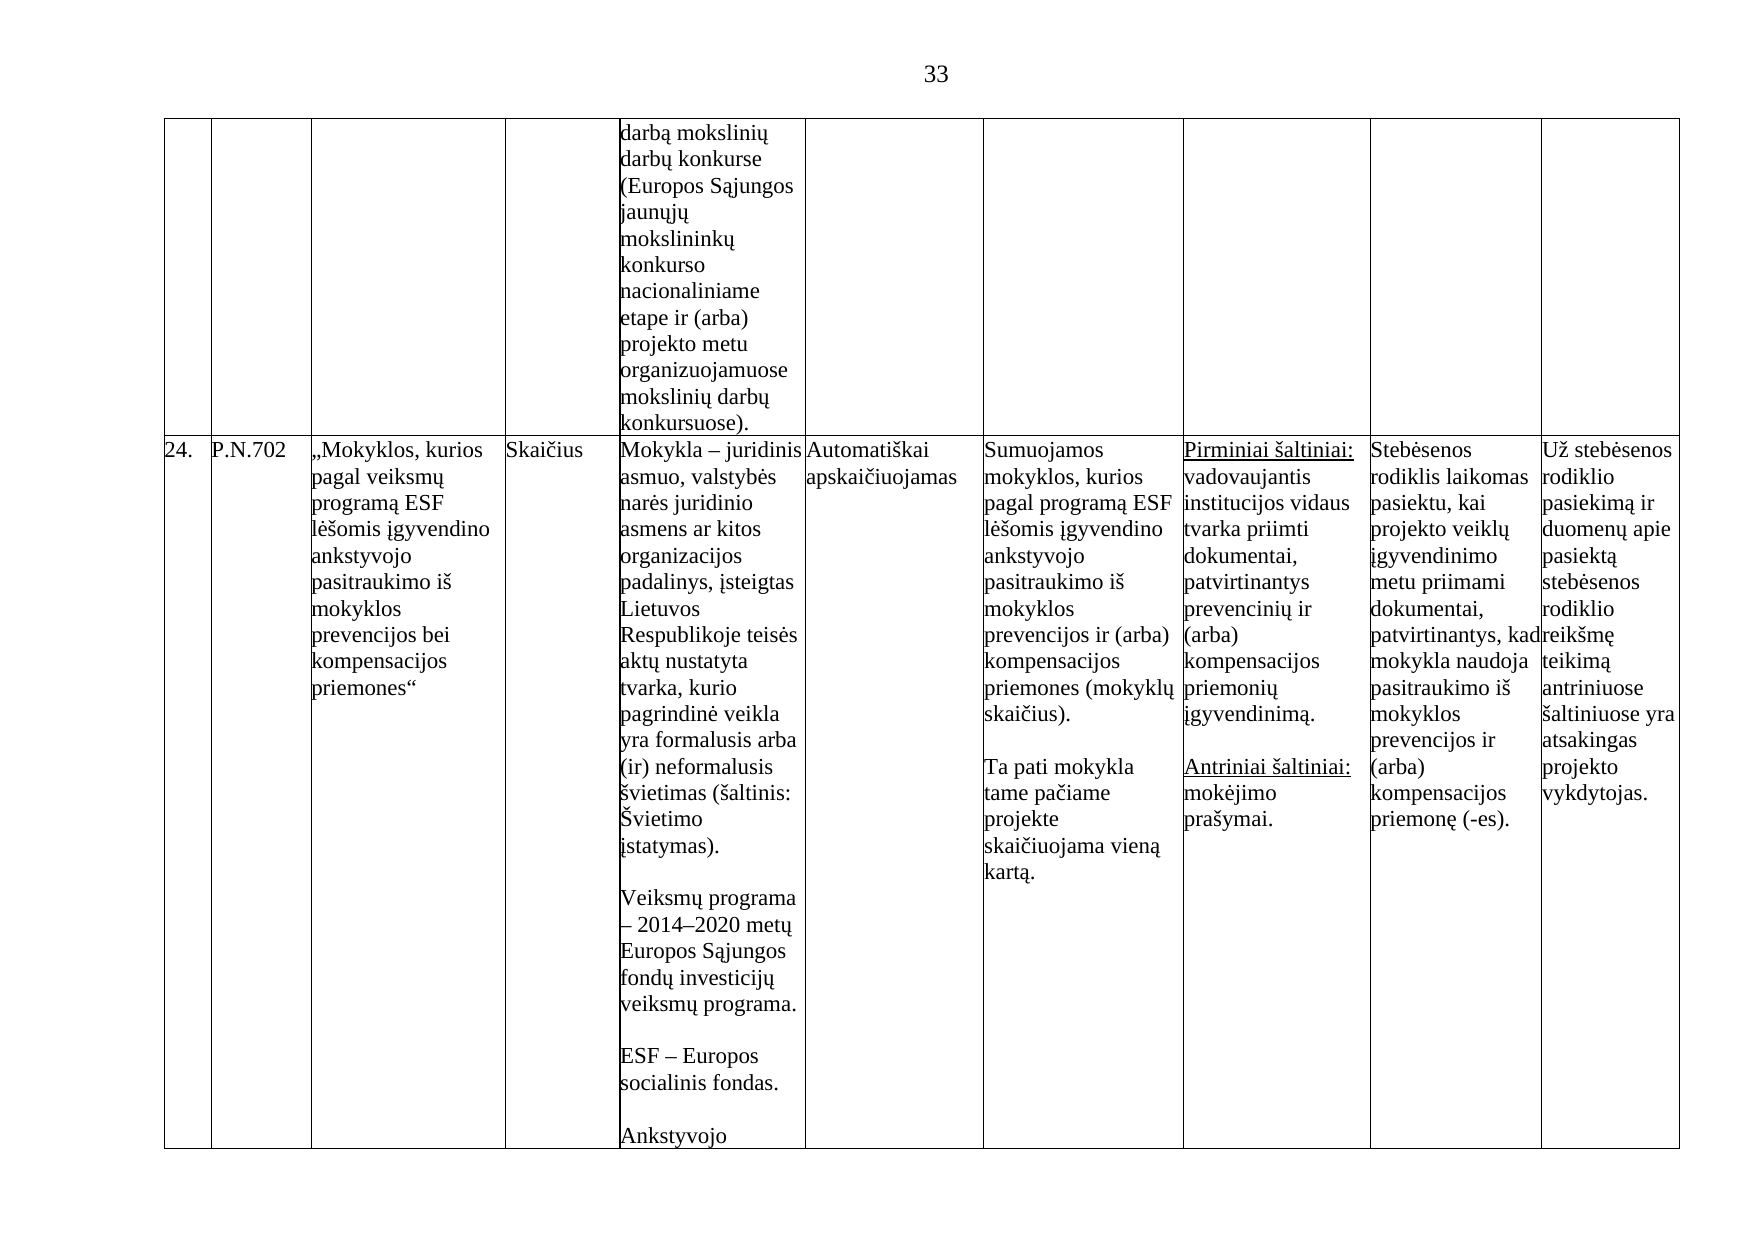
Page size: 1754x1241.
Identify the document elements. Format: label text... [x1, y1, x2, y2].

table_cell Stebėsenos rodiklis laikomas pasiektu, kai projekto veiklų įgyvendinimo metu priimami dokumentai, patvirtinantys, kad mokykla naudoja pasitraukimo iš mokyklos prevencijos ir (arba) kompensacijos priemonę (-es). [1371, 436, 1541, 1148]
table_cell „Mokyklos, kurios pagal veiksmų programą ESF lėšomis įgyvendino ankstyvojo pasitraukimo iš mokyklos prevencijos bei kompensacijos priemones“ [312, 436, 505, 1148]
table_cell Skaičius [506, 436, 619, 1148]
table_cell [984, 119, 1183, 435]
table_cell [165, 119, 211, 435]
table_cell [312, 119, 505, 435]
table_cell [806, 119, 983, 435]
table_cell [1542, 119, 1679, 435]
table_cell [1371, 119, 1541, 435]
table_cell 24. [165, 436, 211, 1148]
table_cell [506, 119, 619, 435]
table_cell [1184, 119, 1370, 435]
table_cell Mokykla – juridinis asmuo, valstybės narės juridinio asmens ar kitos organizacijos padalinys, įsteigtas Lietuvos Respublikoje teisės aktų nustatyta tvarka, kurio pagrindinė veikla yra formalusis arba (ir) neformalusis švietimas (šaltinis: Švietimo įstatymas). Veiksmų programa – 2014–2020 metų Europos Sąjungos fondų investicijų veiksmų programa. ESF – Europos socialinis fondas. Ankstyvojo [621, 436, 805, 1148]
table_cell Už stebėsenos rodiklio pasiekimą ir duomenų apie pasiektą stebėsenos rodiklio reikšmę teikimą antriniuose šaltiniuose yra atsakingas projekto vykdytojas. [1542, 436, 1679, 1148]
table_cell Automatiškai apskaičiuojamas [806, 436, 983, 1148]
table_cell [212, 119, 311, 435]
table_cell Pirminiai šaltiniai: vadovaujantis institucijos vidaus tvarka priimti dokumentai, patvirtinantys prevencinių ir (arba) kompensacijos priemonių įgyvendinimą. Antriniai šaltiniai: mokėjimo prašymai. [1184, 436, 1370, 1148]
table_cell darbą mokslinių darbų konkurse (Europos Sąjungos jaunųjų mokslininkų konkurso nacionaliniame etape ir (arba) projekto metu organizuojamuose mokslinių darbų konkursuose). [621, 119, 805, 435]
table_cell Sumuojamos mokyklos, kurios pagal programą ESF lėšomis įgyvendino ankstyvojo pasitraukimo iš mokyklos prevencijos ir (arba) kompensacijos priemones (mokyklų skaičius). Ta pati mokykla tame pačiame projekte skaičiuojama vieną kartą. [984, 436, 1183, 1148]
table_cell P.N.702 [212, 436, 311, 1148]
